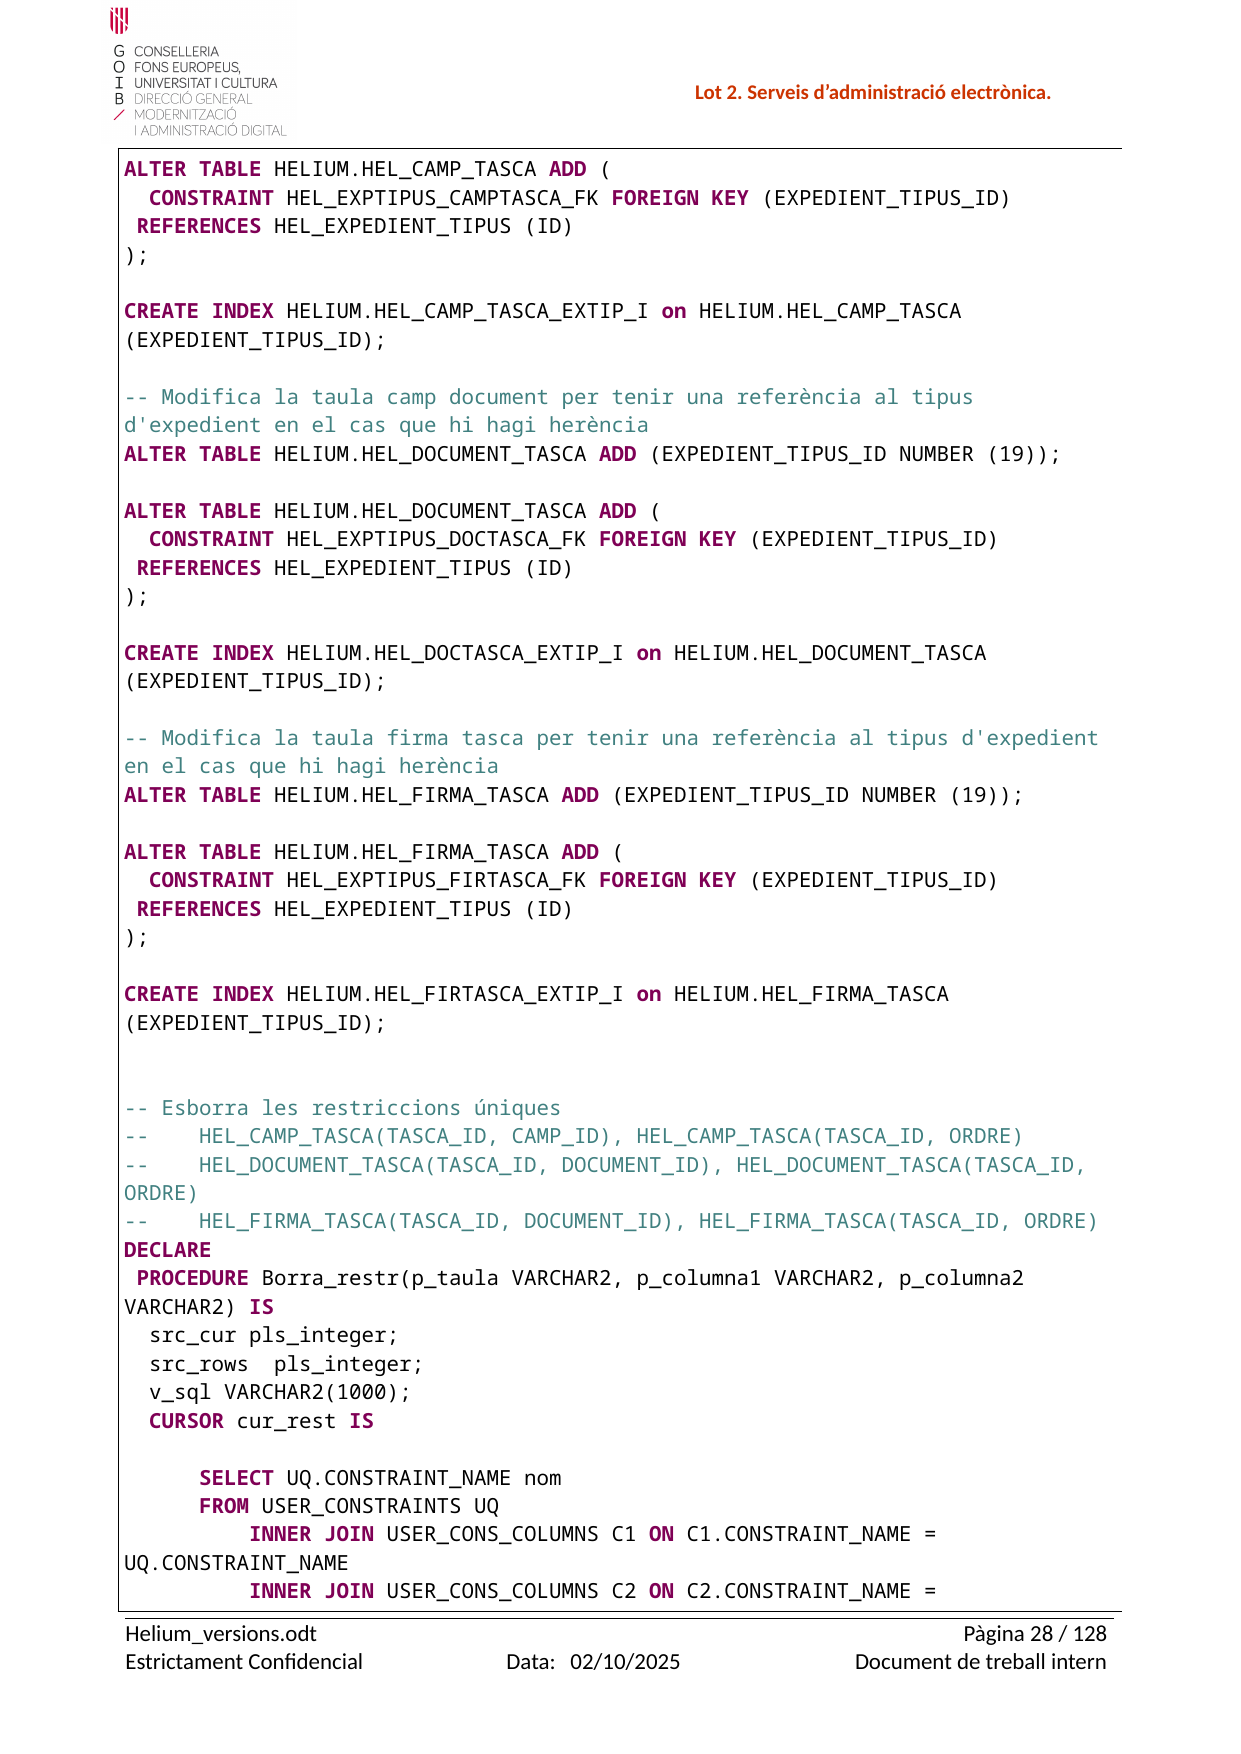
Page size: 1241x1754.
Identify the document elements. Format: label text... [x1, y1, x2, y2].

picture [100, 0, 297, 144]
table_header ALTER TABLE HELIUM.HEL_CAMP_TASCA ADD ( CONSTRAINT HEL_EXPTIPUS_CAMPTASCA_FK FOREIGN KEY (EXPEDIENT_TIPUS_ID) REFERENCES HEL_EXPEDIENT_TIPUS (ID) ); CREATE INDEX HELIUM.HEL_CAMP_TASCA_EXTIP_I on HELIUM.HEL_CAMP_TASCA (EXPEDIENT_TIPUS_ID); -- Modifica la taula camp document per tenir una referència al tipus d'expedient en el cas que hi hagi herència ALTER TABLE HELIUM.HEL_DOCUMENT_TASCA ADD (EXPEDIENT_TIPUS_ID NUMBER (19)); ALTER TABLE HELIUM.HEL_DOCUMENT_TASCA ADD ( CONSTRAINT HEL_EXPTIPUS_DOCTASCA_FK FOREIGN KEY (EXPEDIENT_TIPUS_ID) REFERENCES HEL_EXPEDIENT_TIPUS (ID) ); CREATE INDEX HELIUM.HEL_DOCTASCA_EXTIP_I on HELIUM.HEL_DOCUMENT_TASCA (EXPEDIENT_TIPUS_ID); -- Modifica la taula firma tasca per tenir una referència al tipus d'expedient en el cas que hi hagi herència ALTER TABLE HELIUM.HEL_FIRMA_TASCA ADD (EXPEDIENT_TIPUS_ID NUMBER (19)); ALTER TABLE HELIUM.HEL_FIRMA_TASCA ADD ( CONSTRAINT HEL_EXPTIPUS_FIRTASCA_FK FOREIGN KEY (EXPEDIENT_TIPUS_ID) REFERENCES HEL_EXPEDIENT_TIPUS (ID) ); CREATE INDEX HELIUM.HEL_FIRTASCA_EXTIP_I on HELIUM.HEL_FIRMA_TASCA (EXPEDIENT_TIPUS_ID); -- Esborra les restriccions úniques -- HEL_CAMP_TASCA(TASCA_ID, CAMP_ID), HEL_CAMP_TASCA(TASCA_ID, ORDRE) -- HEL_DOCUMENT_TASCA(TASCA_ID, DOCUMENT_ID), HEL_DOCUMENT_TASCA(TASCA_ID, ORDRE) -- HEL_FIRMA_TASCA(TASCA_ID, DOCUMENT_ID), HEL_FIRMA_TASCA(TASCA_ID, ORDRE) DECLARE PROCEDURE Borra_restr(p_taula VARCHAR2, p_columna1 VARCHAR2, p_columna2 VARCHAR2) IS src_cur pls_integer; src_rows pls_integer; v_sql VARCHAR2(1000); CURSOR cur_rest IS SELECT UQ.CONSTRAINT_NAME nom FROM USER_CONSTRAINTS UQ INNER JOIN USER_CONS_COLUMNS C1 ON C1.CONSTRAINT_NAME = UQ.CONSTRAINT_NAME INNER JOIN USER_CONS_COLUMNS C2 ON C2.CONSTRAINT_NAME = [119, 149, 1122, 1611]
